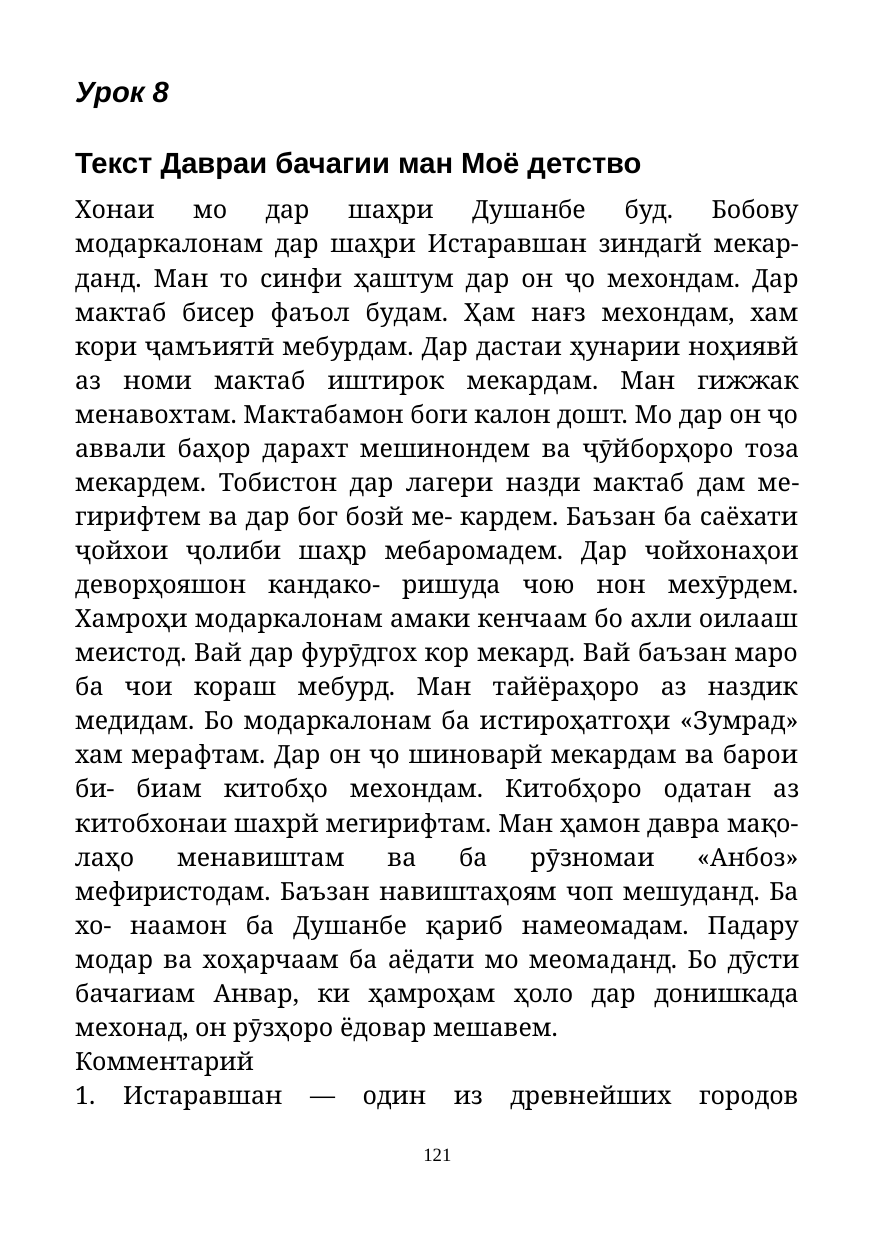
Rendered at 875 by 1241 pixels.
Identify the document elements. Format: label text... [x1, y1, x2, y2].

subtitle Урок 8 [75, 75, 799, 108]
text Хонаи мо дар шаҳри Душанбе буд. Бобову модаркалонам дар шаҳри Истаравшан зиндагй мекар- данд. Ман то синфи ҳаштум дар он ҷо мехондам. Дар мактаб бисер фаъол будам. Ҳам нағз мехондам, хам кори ҷамъиятӣ мебурдам. Дар дастаи ҳунарии ноҳиявй аз номи мак­таб иштирок мекардам. Ман гижжак менавохтам. Мактабамон боги калон дошт. Мо дар он ҷо аввали баҳор дарахт мешинондем ва ҷӯй­борҳоро тоза мекардем. Тобистон дар лагери назди мактаб дам ме­гирифтем ва дар бог бозй ме- кардем. Баъзан ба саёхати ҷойхои ҷо­либи шаҳр мебаромадем. Дар чойхонаҳои деворҳояшон кандако- ришуда чою нон мехӯрдем. Хамроҳи модаркалонам амаки кенчаам бо ахли оилааш меистод. Вай дар фурӯдгох кор мекард. Вай баъзан маро ба чои кораш мебурд. Ман тайёраҳоро аз наздик медидам. Бо модаркалонам ба истироҳатгоҳи «Зумрад» хам мерафтам. Дар он ҷо шиноварй мекардам ва барои би- биам китобҳо мехондам. Китобҳо­ро одатан аз китобхонаи шахрй мегирифтам. Ман ҳамон давра мақо- лаҳо менавиштам ва ба рӯзномаи «Анбоз» мефиристодам. Баъзан навиштаҳоям чоп мешуданд. Ба хо- наамон ба Душанбе қа­риб намеомадам. Падару модар ва хоҳарчаам ба аёдати мо меома­данд. Бо дӯсти бачагиам Анвар, ки ҳамроҳам ҳоло дар донишкада мехонад, он рӯзҳоро ёдовар мешавем. [75, 192, 799, 1044]
subtitle Текст Давраи бачагии ман Моё детство [75, 146, 799, 179]
text 1. Истаравшан — один из древнейших городов [75, 1078, 799, 1112]
text Комментарий [75, 1044, 799, 1078]
